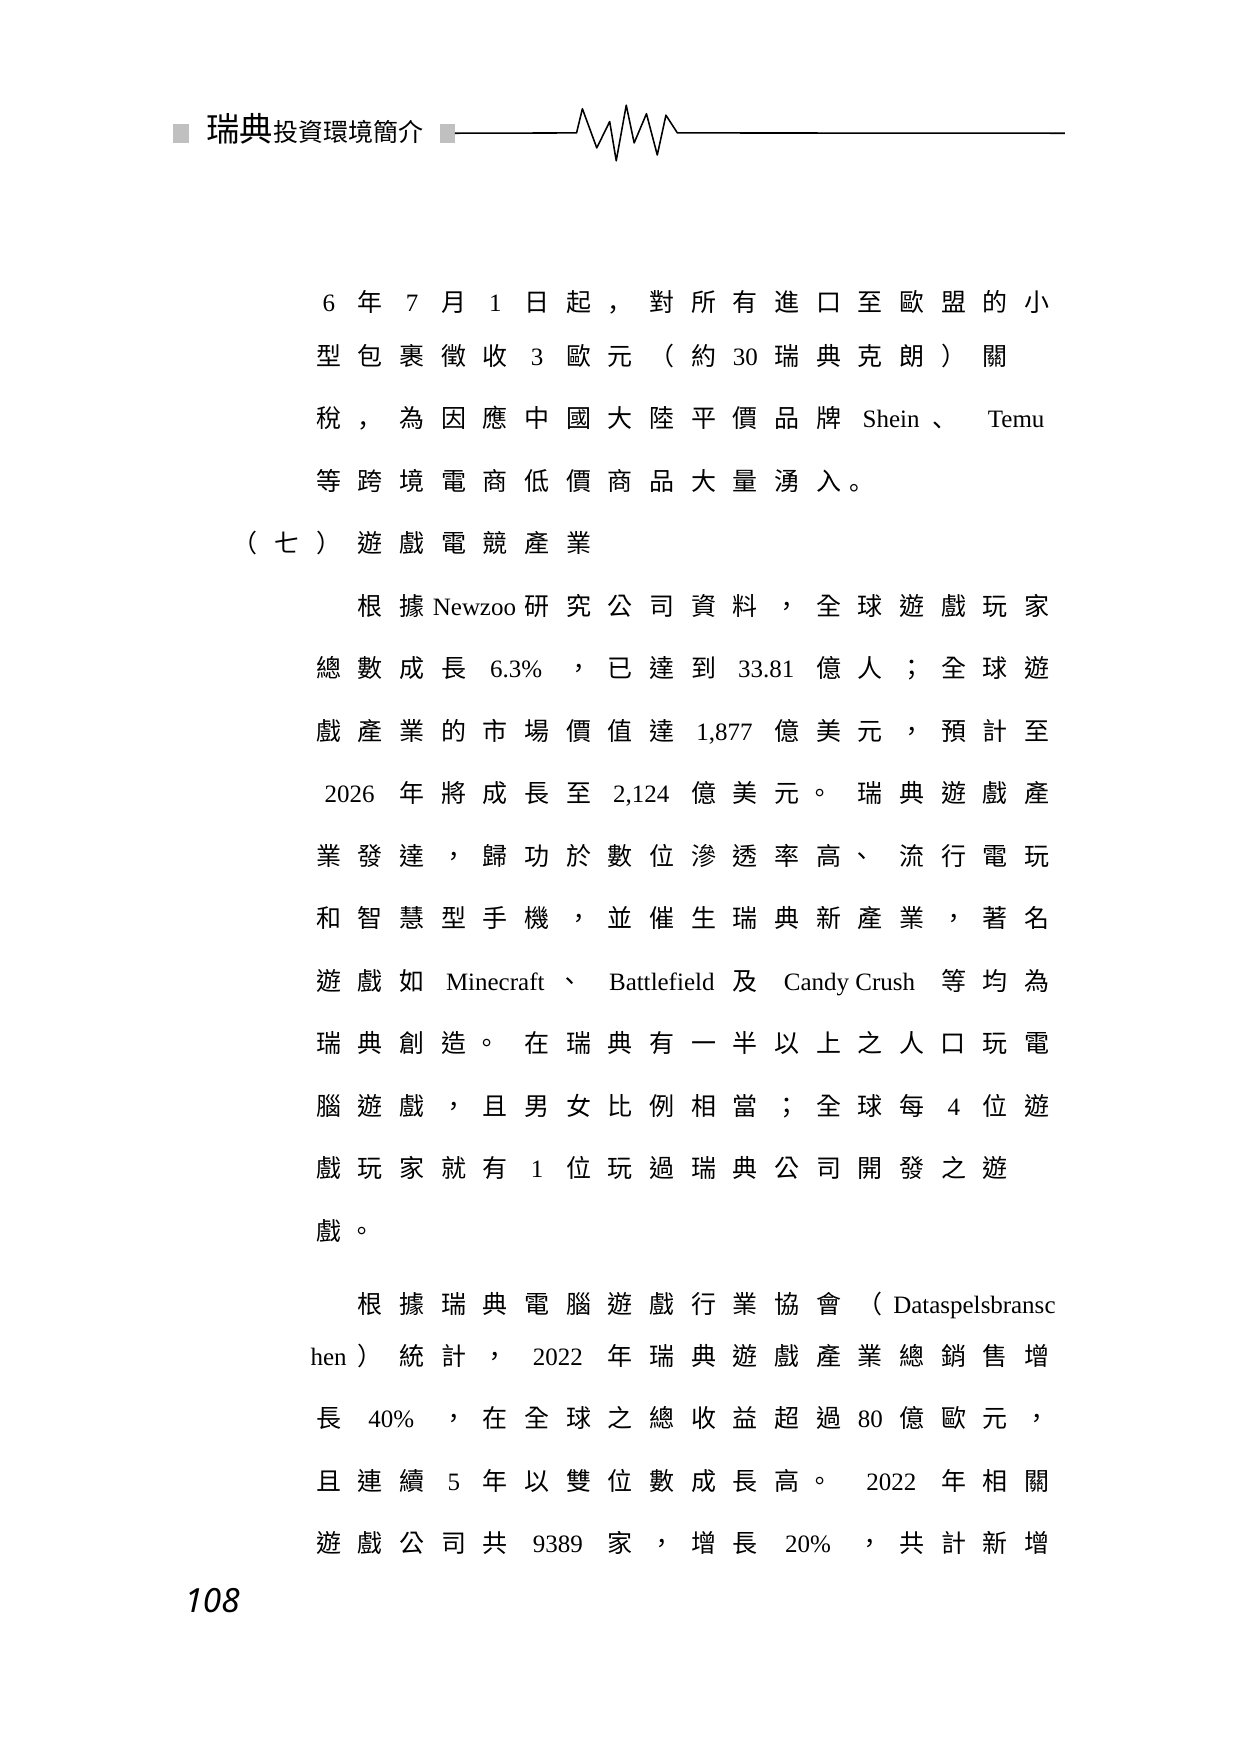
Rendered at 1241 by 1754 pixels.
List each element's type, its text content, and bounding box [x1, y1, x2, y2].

text 根據Newzoo研究公司資料，全球遊戲玩家總數成長6.3%，已達到33.81億人；全球遊戲產業的市場價值達1,877億美元，預計至2026年將成長至2,124億美元。瑞典遊戲產業發達，歸功於數位滲透率高、流行電玩和智慧型手機，並催生瑞典新產業，著名遊戲如Minecraft、Battlefield及Candy Crush等均為瑞典創造。在瑞典有一半以上之人口玩電腦遊戲，且男女比例相當；全球每4位遊戲玩家就有1位玩過瑞典公司開發之遊戲。 [281, 563, 1058, 1250]
text （七）遊戲電競產業 [207, 500, 1058, 563]
text 根據瑞典電腦遊戲行業協會（Dataspelsbranschen）統計，2022年瑞典遊戲產業總銷售增長40%，在全球之總收益超過80億歐元，且連續5年以雙位數成長高。2022年相關遊戲公司共9389家，增長20%，共計新增 [281, 1250, 1058, 1563]
text 6年7月1日起，對所有進口至歐盟的小型包裹徵收3歐元（約30瑞典克朗）關稅，為因應中國大陸平價品牌Shein、Temu等跨境電商低價商品大量湧入。 [281, 250, 1058, 500]
